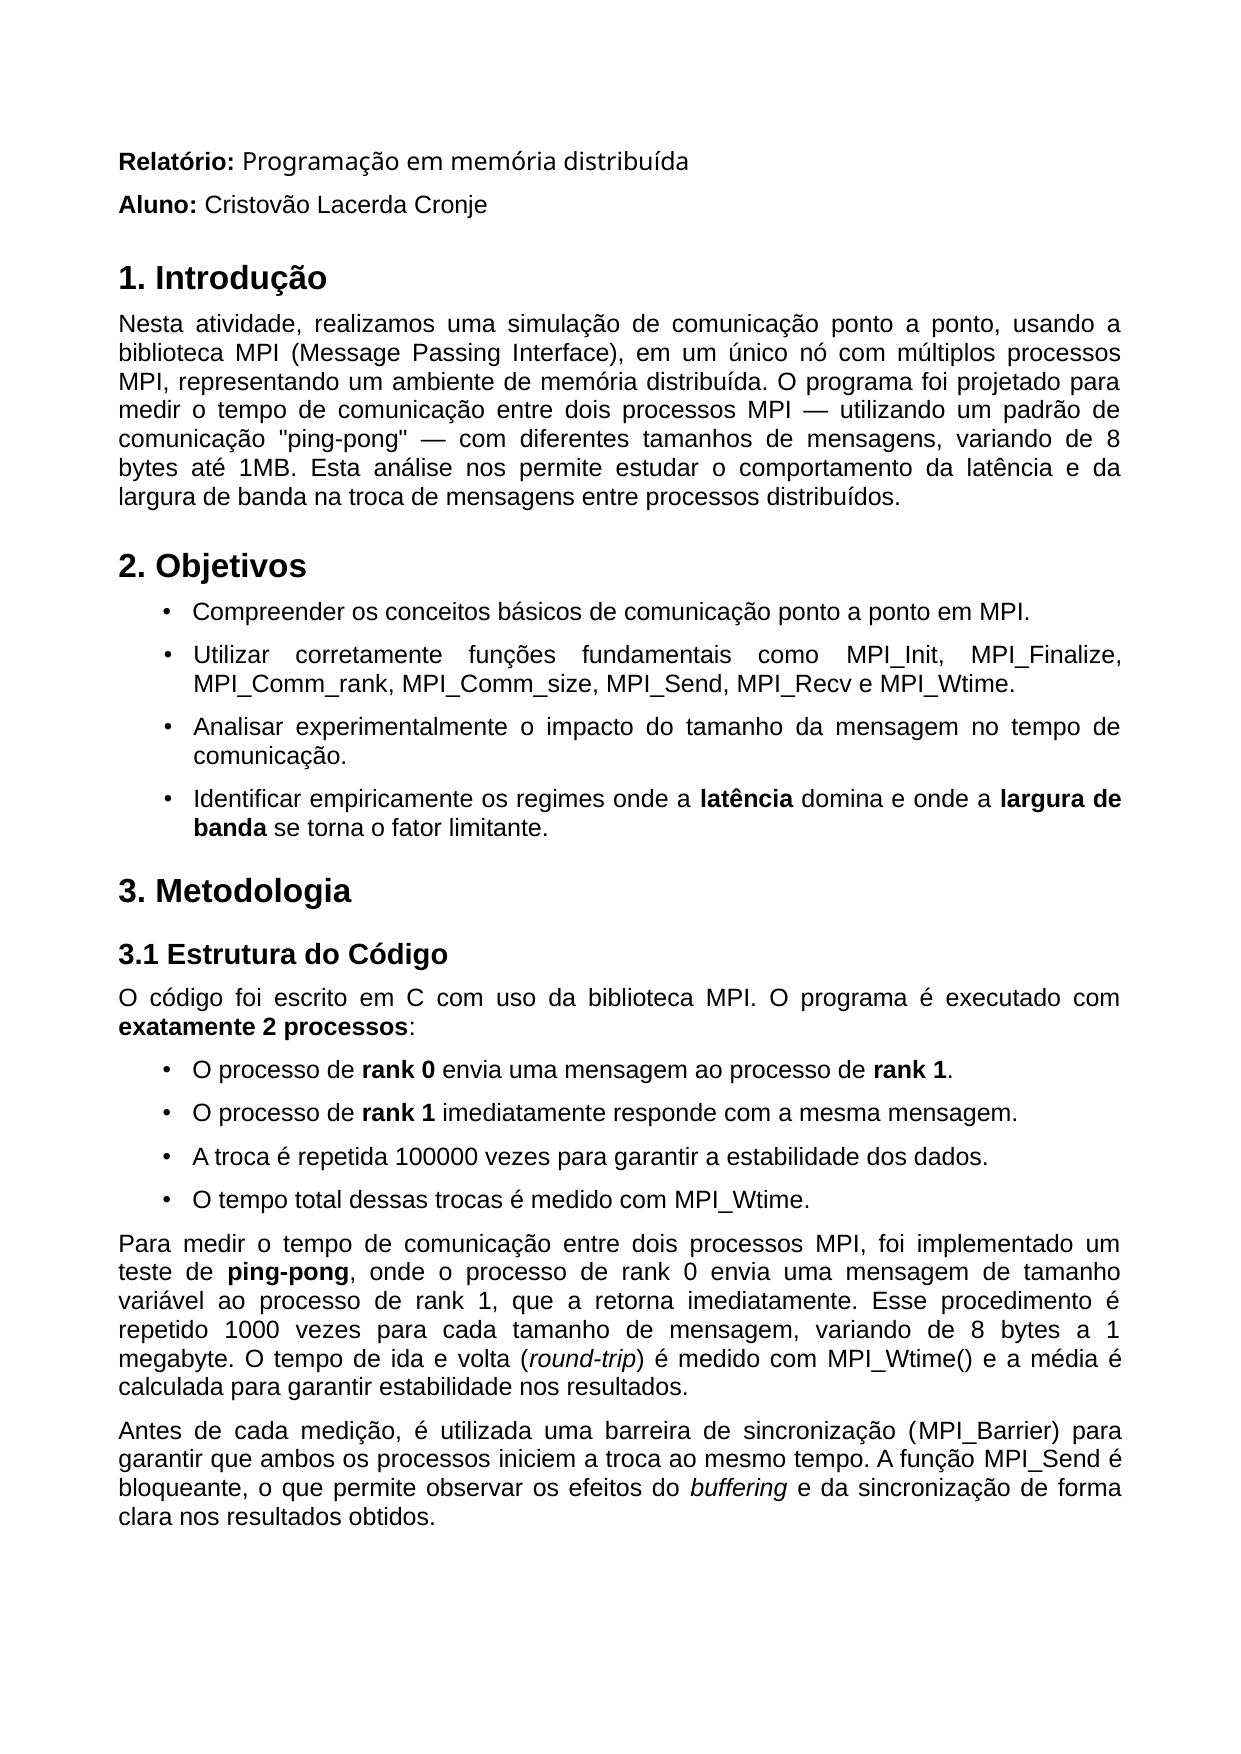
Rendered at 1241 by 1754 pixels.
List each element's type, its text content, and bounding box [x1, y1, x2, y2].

subtitle 3.1 Estrutura do Código [118, 937, 1122, 970]
list Compreender os conceitos básicos de comunicação ponto a ponto em MPI. [162, 597, 1122, 626]
list O tempo total dessas trocas é medido com MPI_Wtime. [162, 1185, 1122, 1214]
subtitle 3. Metodologia [118, 871, 1122, 910]
text Antes de cada medição, é utilizada uma barreira de sincronização (MPI_Barrier) para garantir que ambos os processos iniciem a troca ao mesmo tempo. A função MPI_Send é bloqueante, o que permite observar os efeitos do buffering e da sincronização de forma clara nos resultados obtidos. [118, 1416, 1122, 1531]
list Identificar empiricamente os regimes onde a latência domina e onde a largura de banda se torna o fator limitante. [164, 784, 1122, 842]
list O processo de rank 0 envia uma mensagem ao processo de rank 1. [162, 1055, 1122, 1084]
text Nesta atividade, realizamos uma simulação de comunicação ponto a ponto, usando a biblioteca MPI (Message Passing Interface), em um único nó com múltiplos processos MPI, representando um ambiente de memória distribuída. O programa foi projetado para medir o tempo de comunicação entre dois processos MPI — utilizando um padrão de comunicação "ping-pong" — com diferentes tamanhos de mensagens, variando de 8 bytes até 1MB. Esta análise nos permite estudar o comportamento da latência e da largura de banda na troca de mensagens entre processos distribuídos. [118, 309, 1122, 510]
subtitle 2. Objetivos [118, 546, 1122, 584]
subtitle Relatório: Programação em memória distribuída [118, 143, 1122, 177]
subtitle 1. Introdução [118, 258, 1122, 297]
text Aluno: Cristovão Lacerda Cronje [118, 190, 1122, 218]
list Utilizar corretamente funções fundamentais como MPI_Init, MPI_Finalize, MPI_Comm_rank, MPI_Comm_size, MPI_Send, MPI_Recv e MPI_Wtime. [164, 640, 1122, 698]
list A troca é repetida 100000 vezes para garantir a estabilidade dos dados. [162, 1142, 1122, 1171]
list Analisar experimentalmente o impacto do tamanho da mensagem no tempo de comunicação. [164, 712, 1122, 770]
text Para medir o tempo de comunicação entre dois processos MPI, foi implementado um teste de ping-pong, onde o processo de rank 0 envia uma mensagem de tamanho variável ao processo de rank 1, que a retorna imediatamente. Esse procedimento é repetido 1000 vezes para cada tamanho de mensagem, variando de 8 bytes a 1 megabyte. O tempo de ida e volta (round-trip) é medido com MPI_Wtime() e a média é calculada para garantir estabilidade nos resultados. [118, 1229, 1122, 1401]
text O código foi escrito em C com uso da biblioteca MPI. O programa é executado com exatamente 2 processos: [118, 983, 1122, 1040]
list O processo de rank 1 imediatamente responde com a mesma mensagem. [162, 1098, 1122, 1127]
